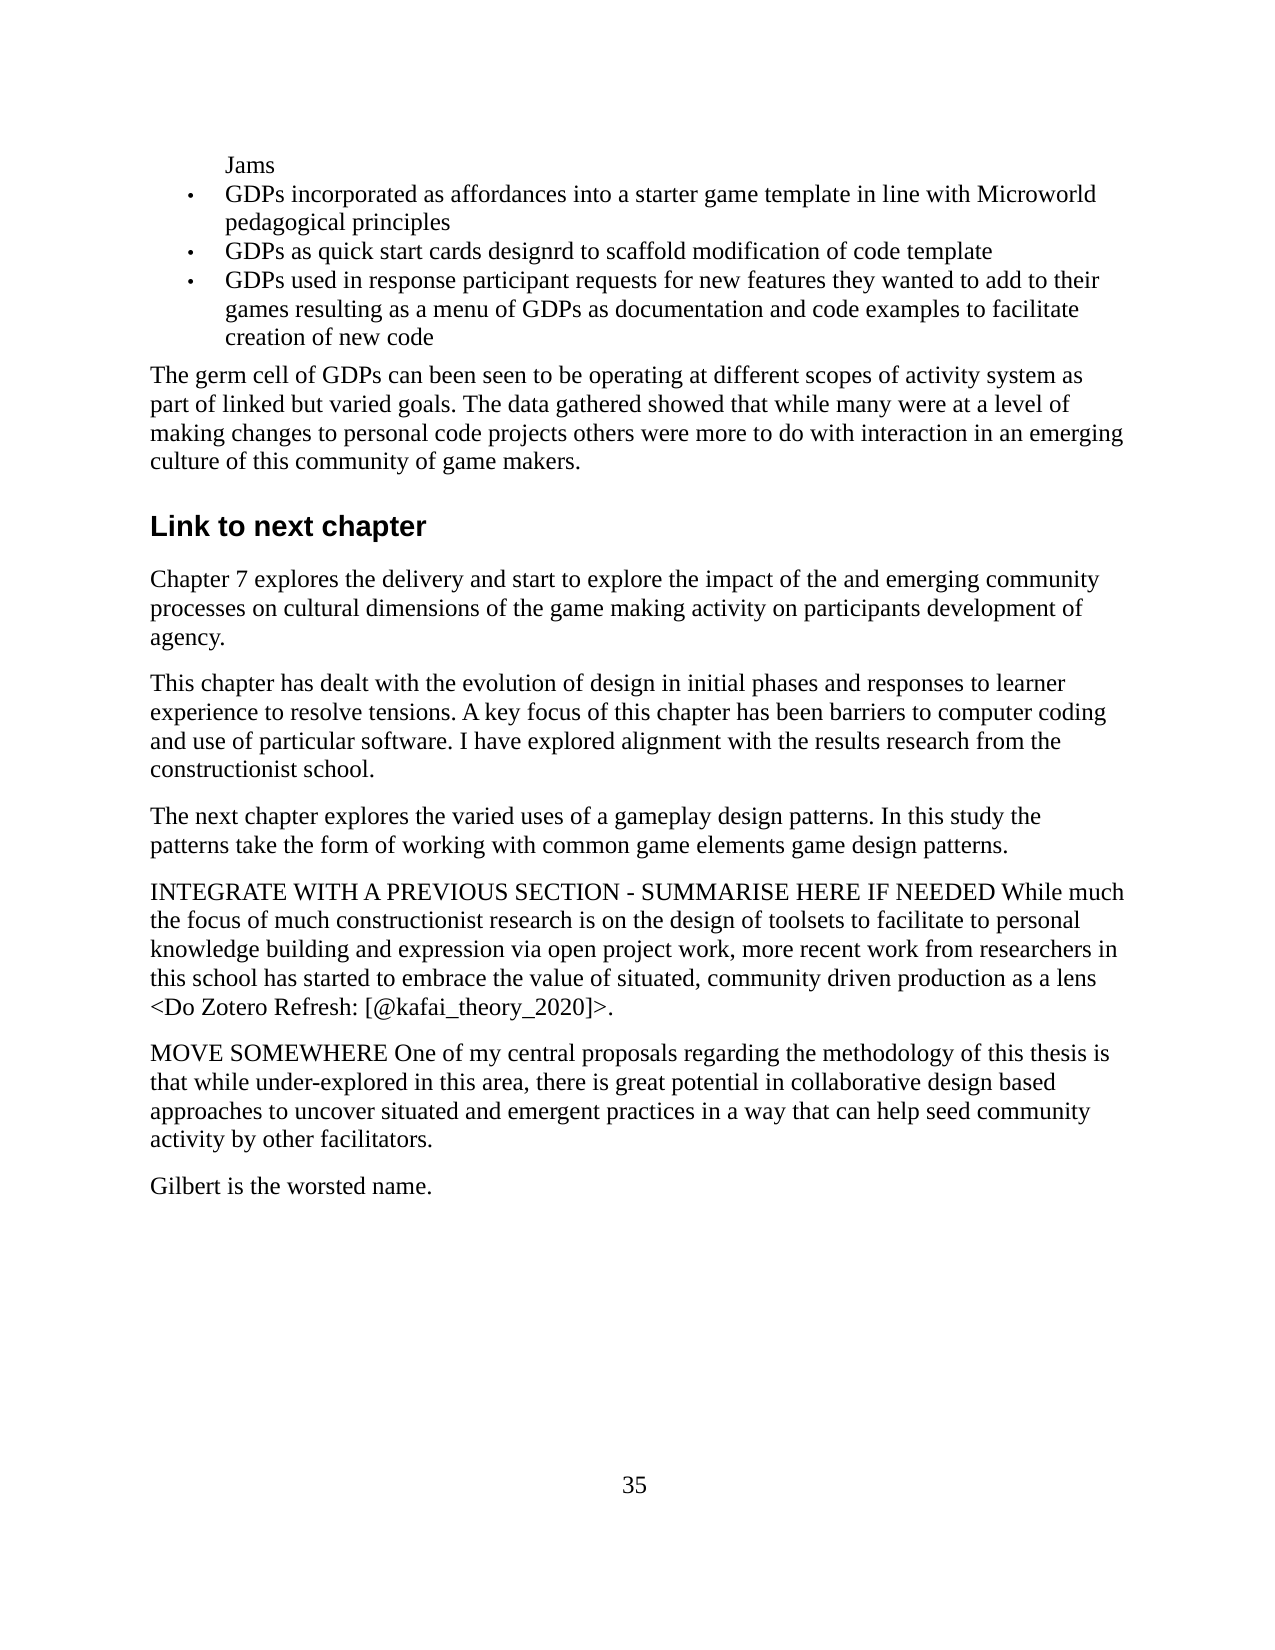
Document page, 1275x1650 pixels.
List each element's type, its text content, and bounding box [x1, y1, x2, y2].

text The next chapter explores the varied uses of a gameplay design patterns. In this study the patterns take the form of working with common game elements game design patterns. [150, 801, 1125, 859]
text Chapter 7 explores the delivery and start to explore the impact of the and emerging community processes on cultural dimensions of the game making activity on participants development of agency. [150, 564, 1125, 650]
text INTEGRATE WITH A PREVIOUS SECTION - SUMMARISE HERE IF NEEDED While much the focus of much constructionist research is on the design of toolsets to facilitate to personal knowledge building and expression via open project work, more recent work from researchers in this school has started to embrace the value of situated, community driven production as a lens <Do Zotero Refresh: [@kafai_theory_2020]>. [150, 877, 1125, 1020]
list Jams [187, 150, 1125, 179]
text MOVE SOMEWHERE One of my central proposals regarding the methodology of this thesis is that while under-explored in this area, there is great potential in collaborative design based approaches to uncover situated and emergent practices in a way that can help seed community activity by other facilitators. [150, 1038, 1125, 1153]
list GDPs incorporated as affordances into a starter game template in line with Microworld pedagogical principles [187, 179, 1125, 236]
text This chapter has dealt with the evolution of design in initial phases and responses to learner experience to resolve tensions. A key focus of this chapter has been barriers to computer coding and use of particular software. I have explored alignment with the results research from the constructionist school. [150, 668, 1125, 783]
text The germ cell of GDPs can been seen to be operating at different scopes of activity system as part of linked but varied goals. The data gathered showed that while many were at a level of making changes to personal code projects others were more to do with interaction in an emerging culture of this community of game makers. [150, 360, 1125, 475]
subtitle Link to next chapter [150, 509, 1125, 543]
list GDPs as quick start cards designrd to scaffold modification of code template [187, 236, 1125, 265]
list GDPs used in response participant requests for new features they wanted to add to their games resulting as a menu of GDPs as documentation and code examples to facilitate creation of new code [187, 265, 1125, 351]
text Gilbert is the worsted name. [150, 1171, 1125, 1200]
